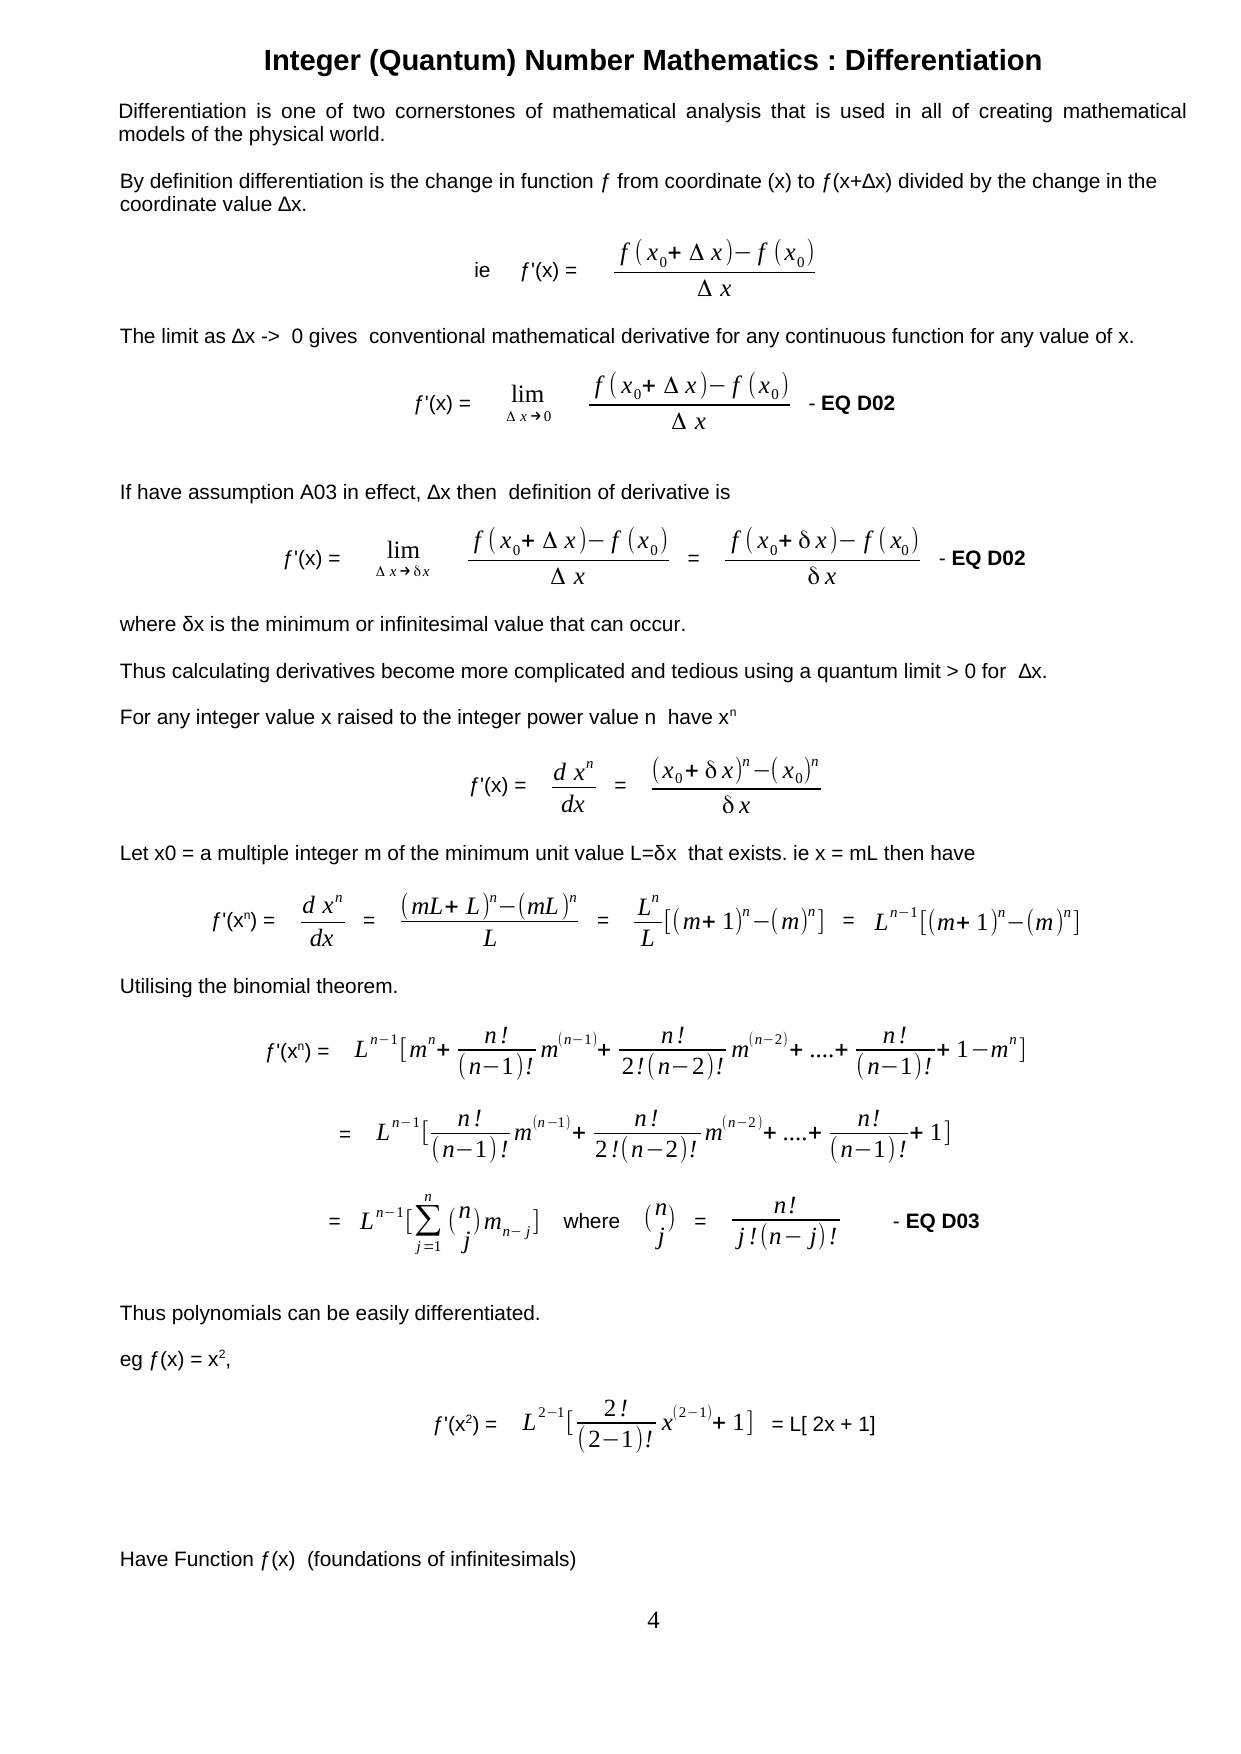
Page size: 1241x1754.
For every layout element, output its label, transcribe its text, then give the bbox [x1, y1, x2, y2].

text Thus polynomials can be easily differentiated. [119, 1301, 1188, 1324]
text By definition differentiation is the change in function ƒ from coordinate (x) to ƒ(x+∆x) divided by the change in the coordinate value ∆x. [119, 169, 1188, 216]
text Thus calculating derivatives become more complicated and tedious using a quantum limit > 0 for ∆x. [119, 659, 1188, 683]
text where δx is the minimum or infinitesimal value that can occur. [119, 613, 1188, 636]
text Let x0 = a multiple integer m of the minimum unit value L=δx that exists. ie x = mL then have [119, 842, 1188, 865]
text For any integer value x raised to the integer power value n have xn [119, 706, 1188, 729]
text ƒ'(x) = = - EQ D02 [119, 527, 1188, 590]
text ie ƒ'(x) = [119, 239, 1188, 302]
text ƒ'(xn) = = = = [119, 888, 1188, 952]
text Have Function ƒ(x) (foundations of infinitesimals) [119, 1547, 1188, 1570]
text Integer (Quantum) Number Mathematics : Differentiation [118, 44, 1188, 76]
text If have assumption A03 in effect, ∆x then definition of derivative is [119, 481, 1188, 504]
text The limit as ∆x -> 0 gives conventional mathematical derivative for any continuous function for any value of x. [119, 325, 1188, 348]
text = where = - EQ D03 [119, 1188, 1188, 1255]
text = [119, 1104, 1188, 1164]
text ƒ'(x2) = = L[ 2x + 1] [119, 1394, 1188, 1454]
text ƒ'(x) = - EQ D02 [119, 371, 1188, 434]
text Utilising the binomial theorem. [119, 975, 1188, 998]
text ƒ'(xn) = [119, 1021, 1188, 1081]
text Differentiation is one of two cornerstones of mathematical analysis that is used in all of creating mathematical models of the physical world. [118, 99, 1188, 146]
text ƒ'(x) = = [119, 752, 1188, 818]
text eg ƒ(x) = x2, [119, 1348, 1188, 1371]
